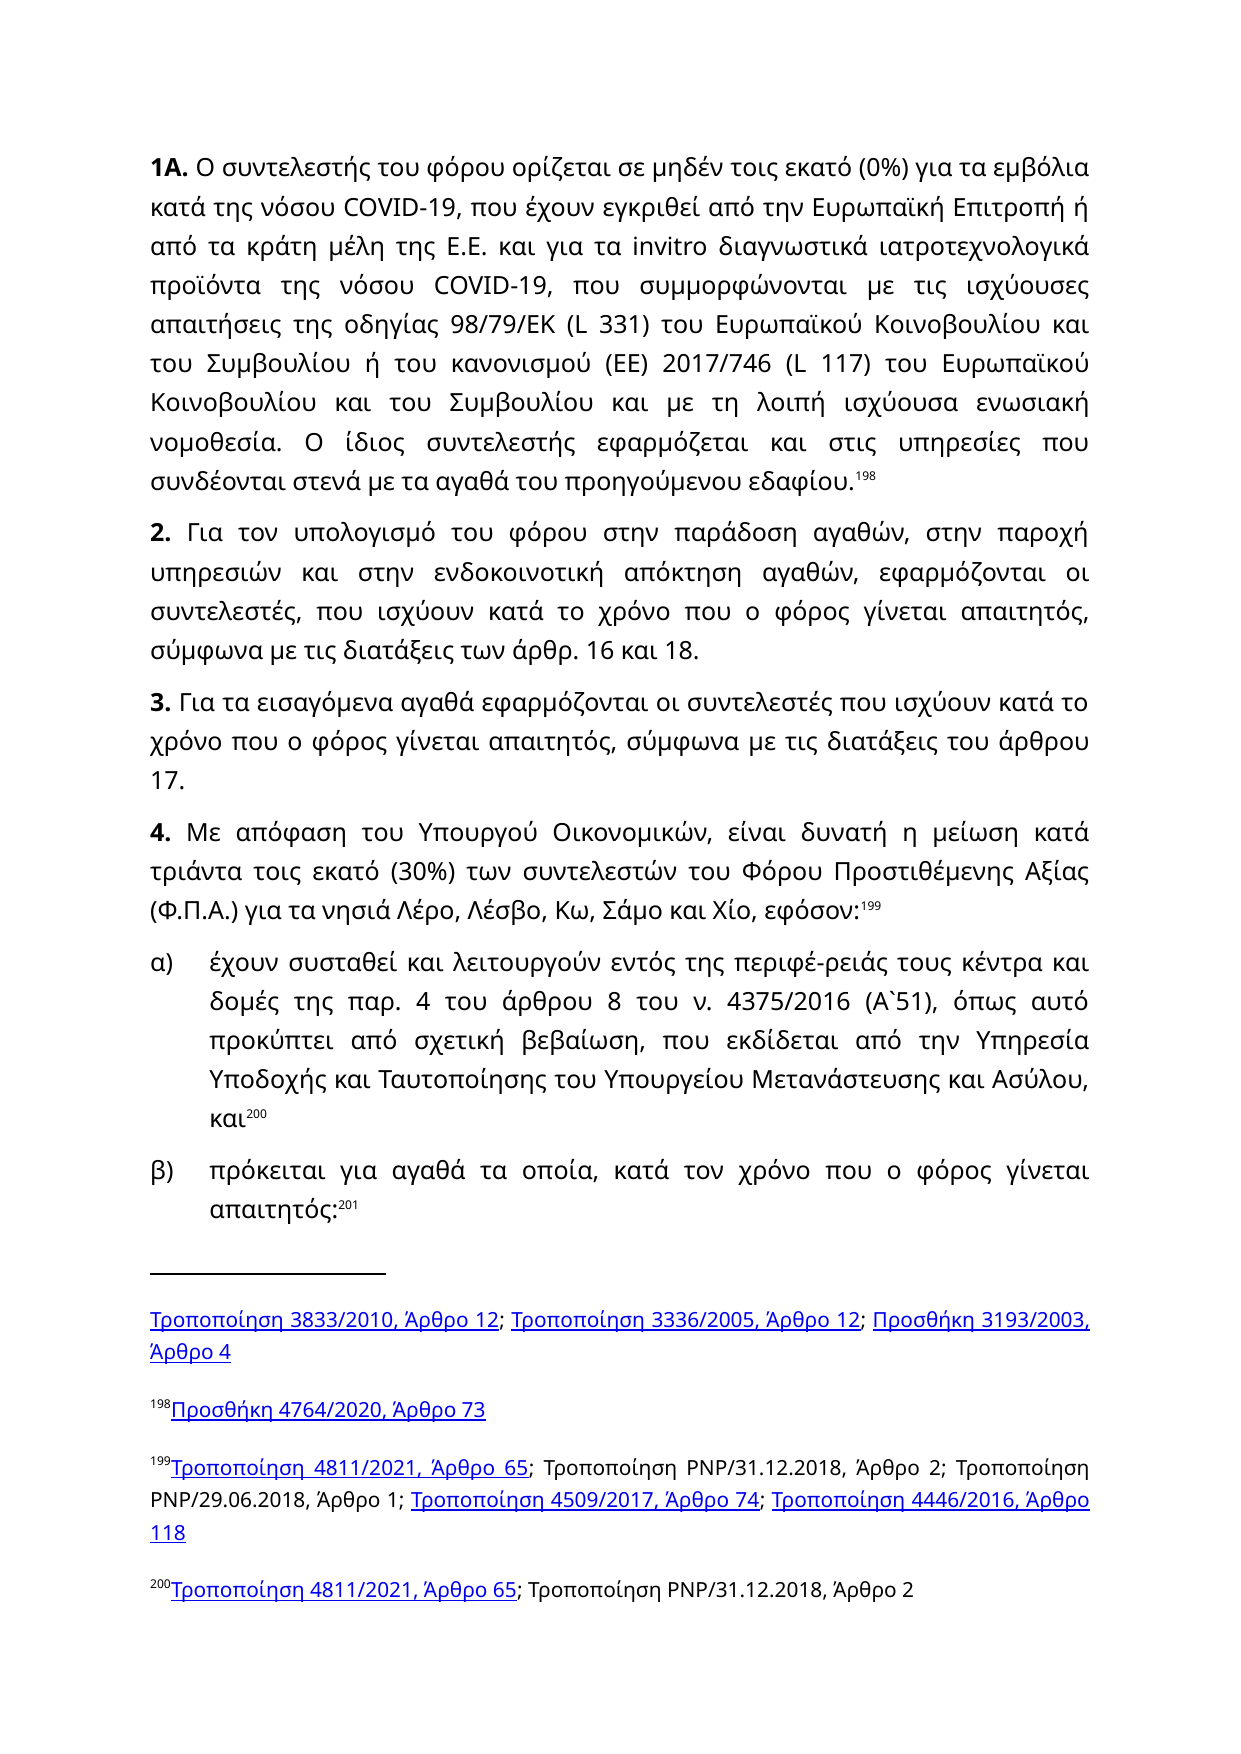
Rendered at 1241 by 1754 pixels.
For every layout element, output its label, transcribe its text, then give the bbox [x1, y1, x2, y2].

text 4. Με απόφαση του Υπουργού Οικονομικών, είναι δυνατή η μείωση κατά τριάντα τοις εκατό (30%) των συντελεστών του Φόρου Προστιθέμενης Αξίας (Φ.Π.Α.) για τα νησιά Λέρο, Λέσβο, Κω, Σάμο και Χίο, εφόσον: [150, 814, 1090, 927]
text 2. Για τον υπολογισμό του φόρου στην παράδοση αγαθών, στην παροχή υπηρεσιών και στην ενδοκοινοτική απόκτηση αγαθών, εφαρμόζονται οι συντελεστές, που ισχύουν κατά το χρόνο που ο φόρος γίνεται απαιτητός, σύμφωνα με τις διατάξεις των άρθρ. 16 και 18. [150, 515, 1090, 667]
list α) έχουν συσταθεί και λειτουργούν εντός της περιφέ-ρειάς τους κέντρα και δομές της παρ. 4 του άρθρου 8 του ν. 4375/2016 (Α`51), όπως αυτό προκύπτει από σχετική βεβαίωση, που εκδίδεται από την Υπηρεσία Υποδοχής και Ταυτοποίησης του Υπουργείου Μετανάστευσης και Ασύλου, και [150, 944, 1090, 1135]
text Προσθήκη 4764/2020, Άρθρο 73 [150, 1395, 1090, 1423]
list β) πρόκειται για αγαθά τα οποία, κατά τον χρόνο που ο φόρος γίνεται απαιτητός: [150, 1152, 1090, 1226]
text Τροποποίηση 3833/2010, Άρθρο 12; Τροποποίηση 3336/2005, Άρθρο 12; Προσθήκη 3193/2003, Άρθρο 4 [150, 1305, 1090, 1366]
text 3. Για τα εισαγόμενα αγαθά εφαρμόζονται οι συντελεστές που ισχύουν κατά το χρόνο που ο φόρος γίνεται απαιτητός, σύμφωνα με τις διατάξεις του άρθρου 17. [150, 684, 1090, 797]
text Τροποποίηση 4811/2021, Άρθρο 65; Τροποποίηση PNP/31.12.2018, Άρθρο 2 [150, 1576, 1090, 1604]
text 1Α. Ο συντελεστής του φόρου ορίζεται σε μηδέν τοις εκατό (0%) για τα εμβόλια κατά της νόσου COVID-19, που έχουν εγκριθεί από την Ευρωπαϊκή Επιτροπή ή από τα κράτη μέλη της Ε.Ε. και για τα invitro διαγνωστικά ιατροτεχνολογικά προϊόντα της νόσου COVID-19, που συμμορφώνονται με τις ισχύουσες απαιτήσεις της οδηγίας 98/79/ΕΚ (L 331) του Ευρωπαϊκού Κοινοβουλίου και του Συμβουλίου ή του κανονισμού (ΕΕ) 2017/746 (L 117) του Ευρωπαϊκού Κοινοβουλίου και του Συμβουλίου και με τη λοιπή ισχύουσα ενωσιακή νομοθεσία. Ο ίδιος συντελεστής εφαρμόζεται και στις υπηρεσίες που συνδέονται στενά με τα αγαθά του προηγούμενου εδαφίου. [150, 150, 1090, 497]
text Τροποποίηση 4811/2021, Άρθρο 65; Τροποποίηση PNP/31.12.2018, Άρθρο 2; Τροποποίηση PNP/29.06.2018, Άρθρο 1; Τροποποίηση 4509/2017, Άρθρο 74; Τροποποίηση 4446/2016, Άρθρο 118 [150, 1453, 1090, 1546]
